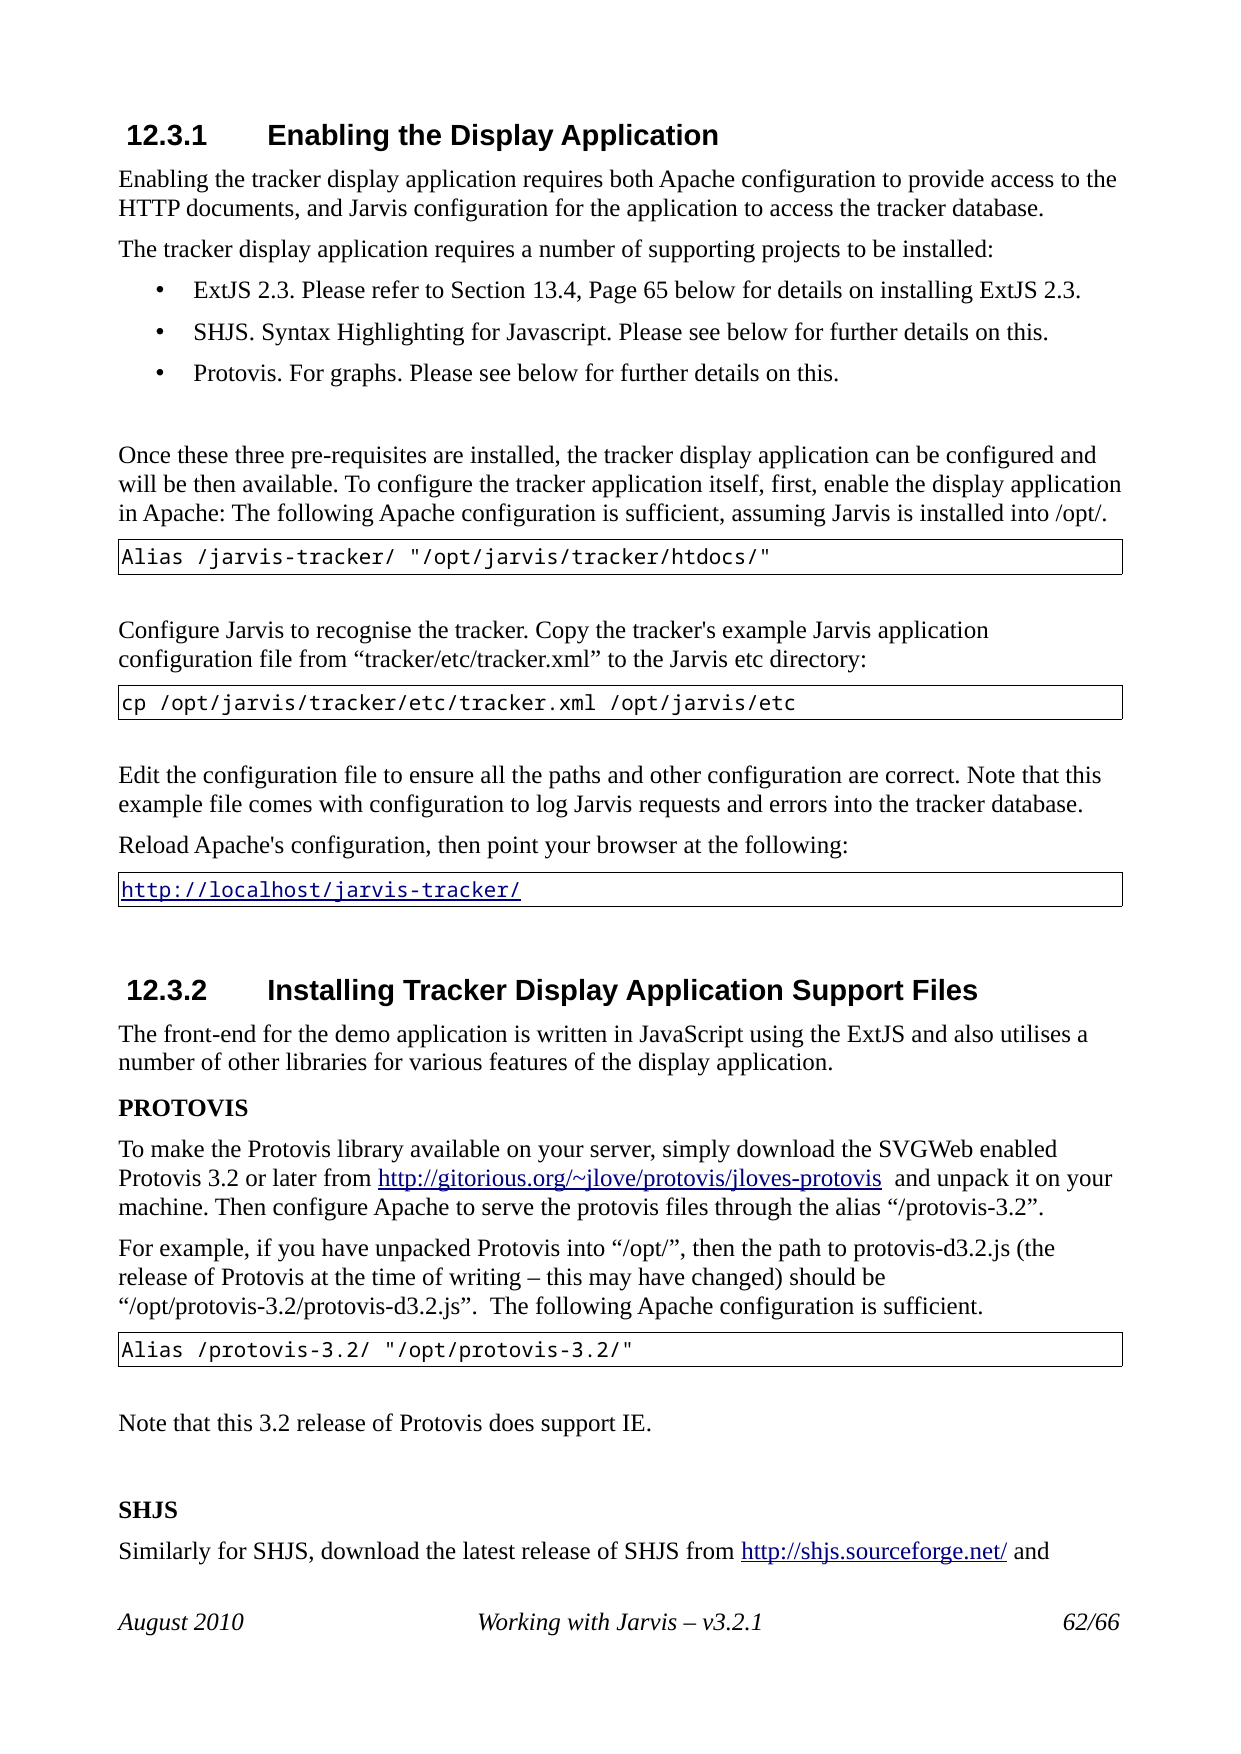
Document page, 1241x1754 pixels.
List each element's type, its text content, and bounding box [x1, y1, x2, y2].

text Edit the configuration file to ensure all the paths and other configuration are correct. Note that this example file comes with configuration to log Jarvis requests and errors into the tracker database. [118, 761, 1122, 818]
subtitle Enabling the Display Application [118, 118, 1122, 152]
text Enabling the tracker display application requires both Apache configuration to provide access to the HTTP documents, and Jarvis configuration for the application to access the tracker database. [118, 164, 1122, 222]
text Similarly for SHJS, download the latest release of SHJS from http://shjs.sourceforge.net/ and [118, 1536, 1122, 1565]
text cp /opt/jarvis/tracker/etc/tracker.xml /opt/jarvis/etc [119, 686, 1122, 719]
text http://localhost/jarvis-tracker/ [119, 873, 1122, 906]
text Configure Jarvis to recognise the tracker. Copy the tracker's example Jarvis application configuration file from “tracker/etc/tracker.xml” to the Jarvis etc directory: [118, 615, 1122, 672]
list Protovis. For graphs. Please see below for further details on this. [156, 358, 1122, 387]
text For example, if you have unpacked Protovis into “/opt/”, then the path to protovis-d3.2.js (the release of Protovis at the time of writing – this may have changed) should be “/opt/protovis-3.2/protovis-d3.2.js”. The following Apache configuration is sufficient. [118, 1233, 1122, 1319]
text Alias /protovis-3.2/ "/opt/protovis-3.2/" [119, 1333, 1122, 1366]
subtitle PROTOVIS [118, 1093, 1122, 1122]
list ExtJS 2.3. Please refer to Section 13.4, Page 63 below for details on installing ExtJS 2.3. [156, 275, 1122, 304]
subtitle Installing Tracker Display Application Support Files [118, 973, 1122, 1006]
text The tracker display application requires a number of supporting projects to be installed: [118, 234, 1122, 263]
text Note that this 3.2 release of Protovis does support IE. [118, 1408, 1122, 1436]
text Alias /jarvis-tracker/ "/opt/jarvis/tracker/htdocs/" [119, 540, 1122, 574]
text Reload Apache's configuration, then point your browser at the following: [118, 831, 1122, 859]
text The front-end for the demo application is written in JavaScript using the ExtJS and also utilises a number of other libraries for various features of the display application. [118, 1019, 1122, 1076]
subtitle SHJS [118, 1495, 1122, 1524]
list SHJS. Syntax Highlighting for Javascript. Please see below for further details on this. [156, 317, 1122, 345]
text Once these three pre-requisites are installed, the tracker display application can be configured and will be then available. To configure the tracker application itself, first, enable the display application in Apache: The following Apache configuration is sufficient, assuming Jarvis is installed into /opt/. [118, 440, 1122, 527]
text To make the Protovis library available on your server, simply download the SVGWeb enabled Protovis 3.2 or later from http://gitorious.org/~jlove/protovis/jloves-protovis and unpack it on your machine. Then configure Apache to serve the protovis files through the alias “/protovis-3.2”. [118, 1134, 1122, 1221]
